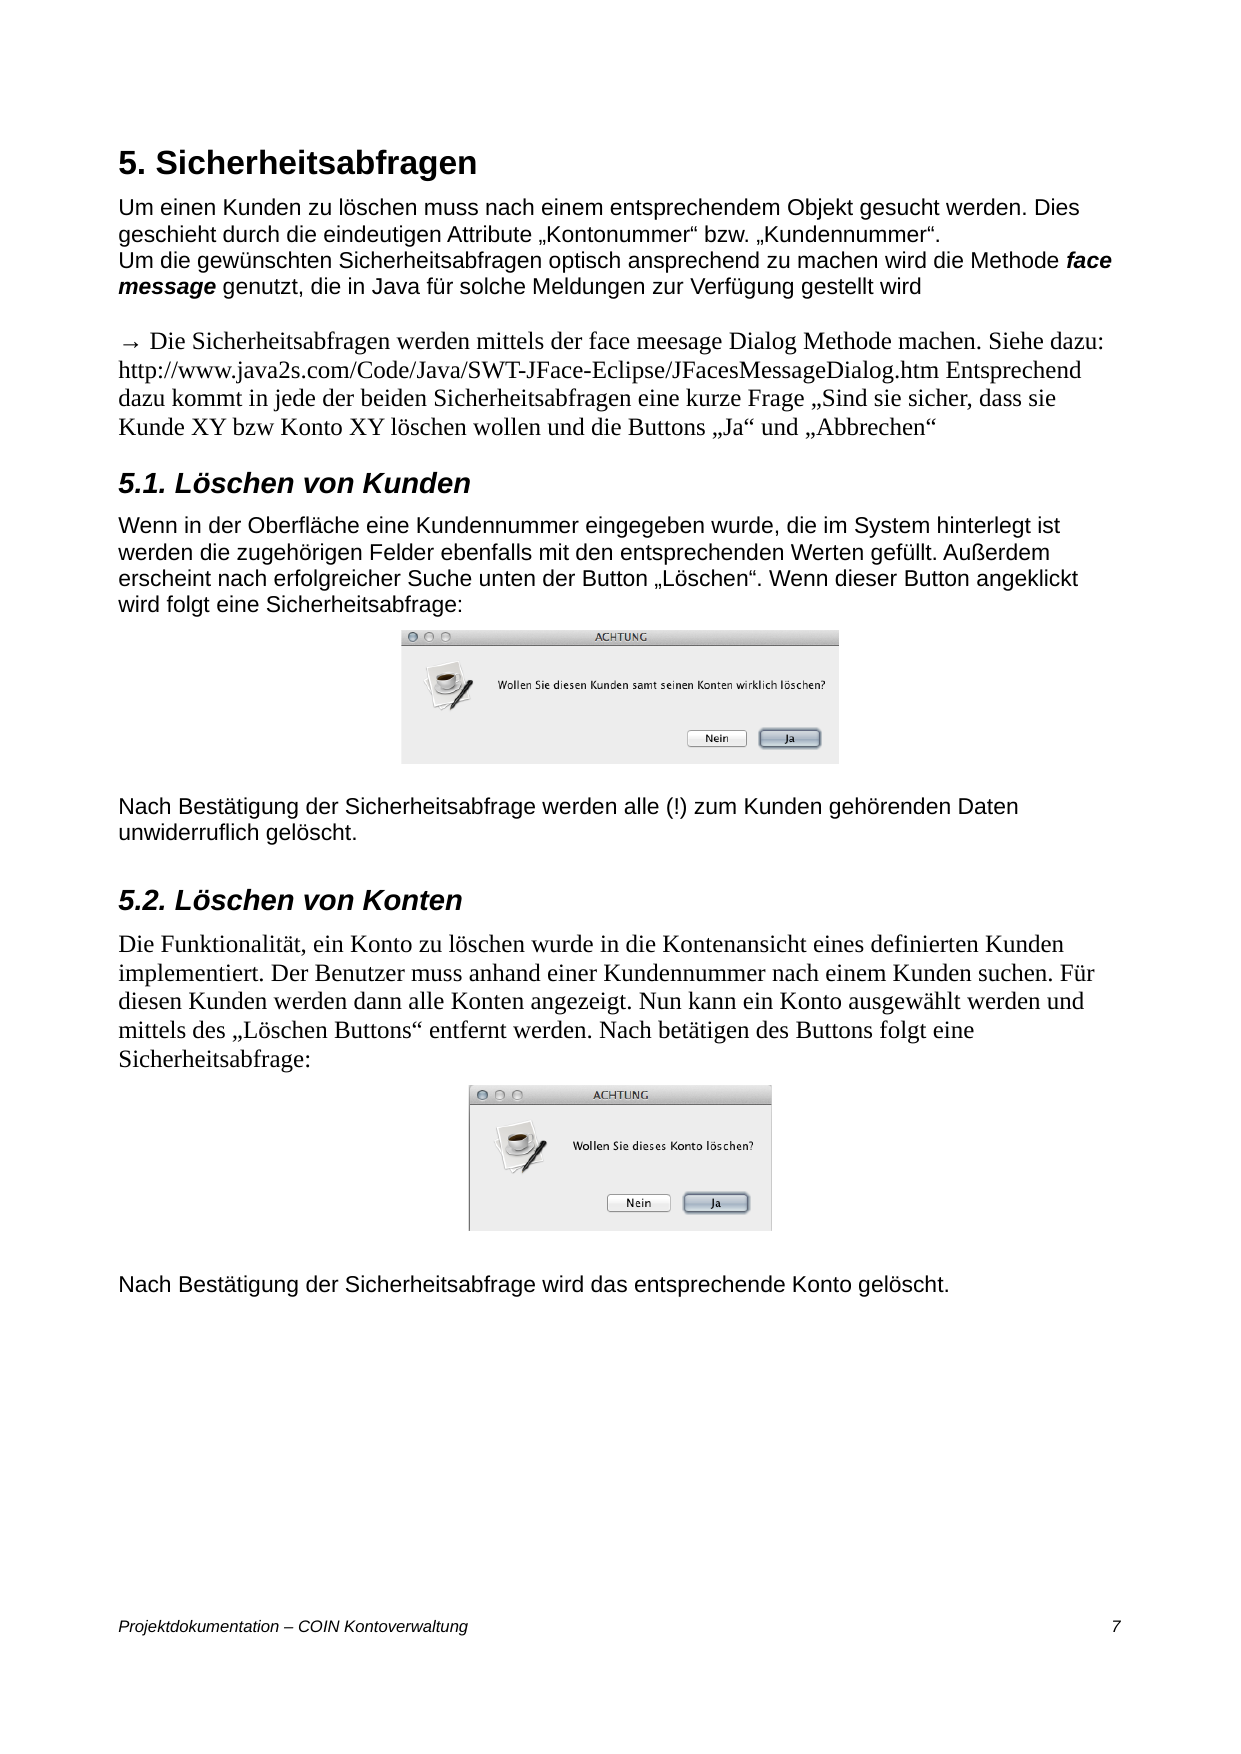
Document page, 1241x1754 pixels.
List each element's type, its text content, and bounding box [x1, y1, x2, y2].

picture [468, 1085, 772, 1231]
subtitle 5.1. Löschen von Kunden [118, 466, 1122, 499]
subtitle 5.2. Löschen von Konten [118, 883, 1122, 916]
text Wenn in der Oberfläche eine Kundennummer eingegeben wurde, die im System hinterlegt ist werden die zugehörigen Felder ebenfalls mit den entsprechenden Werten gefüllt. Außerdem erscheint nach erfolgreicher Suche unten der Button „Löschen“. Wenn dieser Button angeklickt wird folgt eine Sicherheitsabfrage: [118, 512, 1122, 617]
text http://www.java2s.com/Code/Java/SWT-JFace-Eclipse/JFacesMessageDialog.htm Entsprechend dazu kommt in jede der beiden Sicherheitsabfragen eine kurze Frage „Sind sie sicher, dass sie Kunde XY bzw Konto XY löschen wollen und die Buttons „Ja“ und „Abbrechen“ [118, 355, 1122, 441]
text Um einen Kunden zu löschen muss nach einem entsprechendem Objekt gesucht werden. Dies geschieht durch die eindeutigen Attribute „Kontonummer“ bzw. „Kundennummer“. [118, 194, 1122, 247]
text Nach Bestätigung der Sicherheitsabfrage werden alle (!) zum Kunden gehörenden Daten unwiderruflich gelöscht. [118, 764, 1122, 845]
picture [401, 630, 839, 764]
text Die Funktionalität, ein Konto zu löschen wurde in die Kontenansicht eines definierten Kunden implementiert. Der Benutzer muss anhand einer Kundennummer nach einem Kunden suchen. Für diesen Kunden werden dann alle Konten angezeigt. Nun kann ein Konto ausgewählt werden und mittels des „Löschen Buttons“ entfernt werden. Nach betätigen des Buttons folgt eine Sicherheitsabfrage: [118, 929, 1122, 1073]
text → Die Sicherheitsabfragen werden mittels der face meesage Dialog Methode machen. Siehe dazu: [118, 326, 1122, 355]
subtitle 5. Sicherheitsabfragen [118, 143, 1122, 182]
text Um die gewünschten Sicherheitsabfragen optisch ansprechend zu machen wird die Methode face message genutzt, die in Java für solche Meldungen zur Verfügung gestellt wird [118, 247, 1122, 300]
text Nach Bestätigung der Sicherheitsabfrage wird das entsprechende Konto gelöscht. [118, 1271, 1122, 1298]
